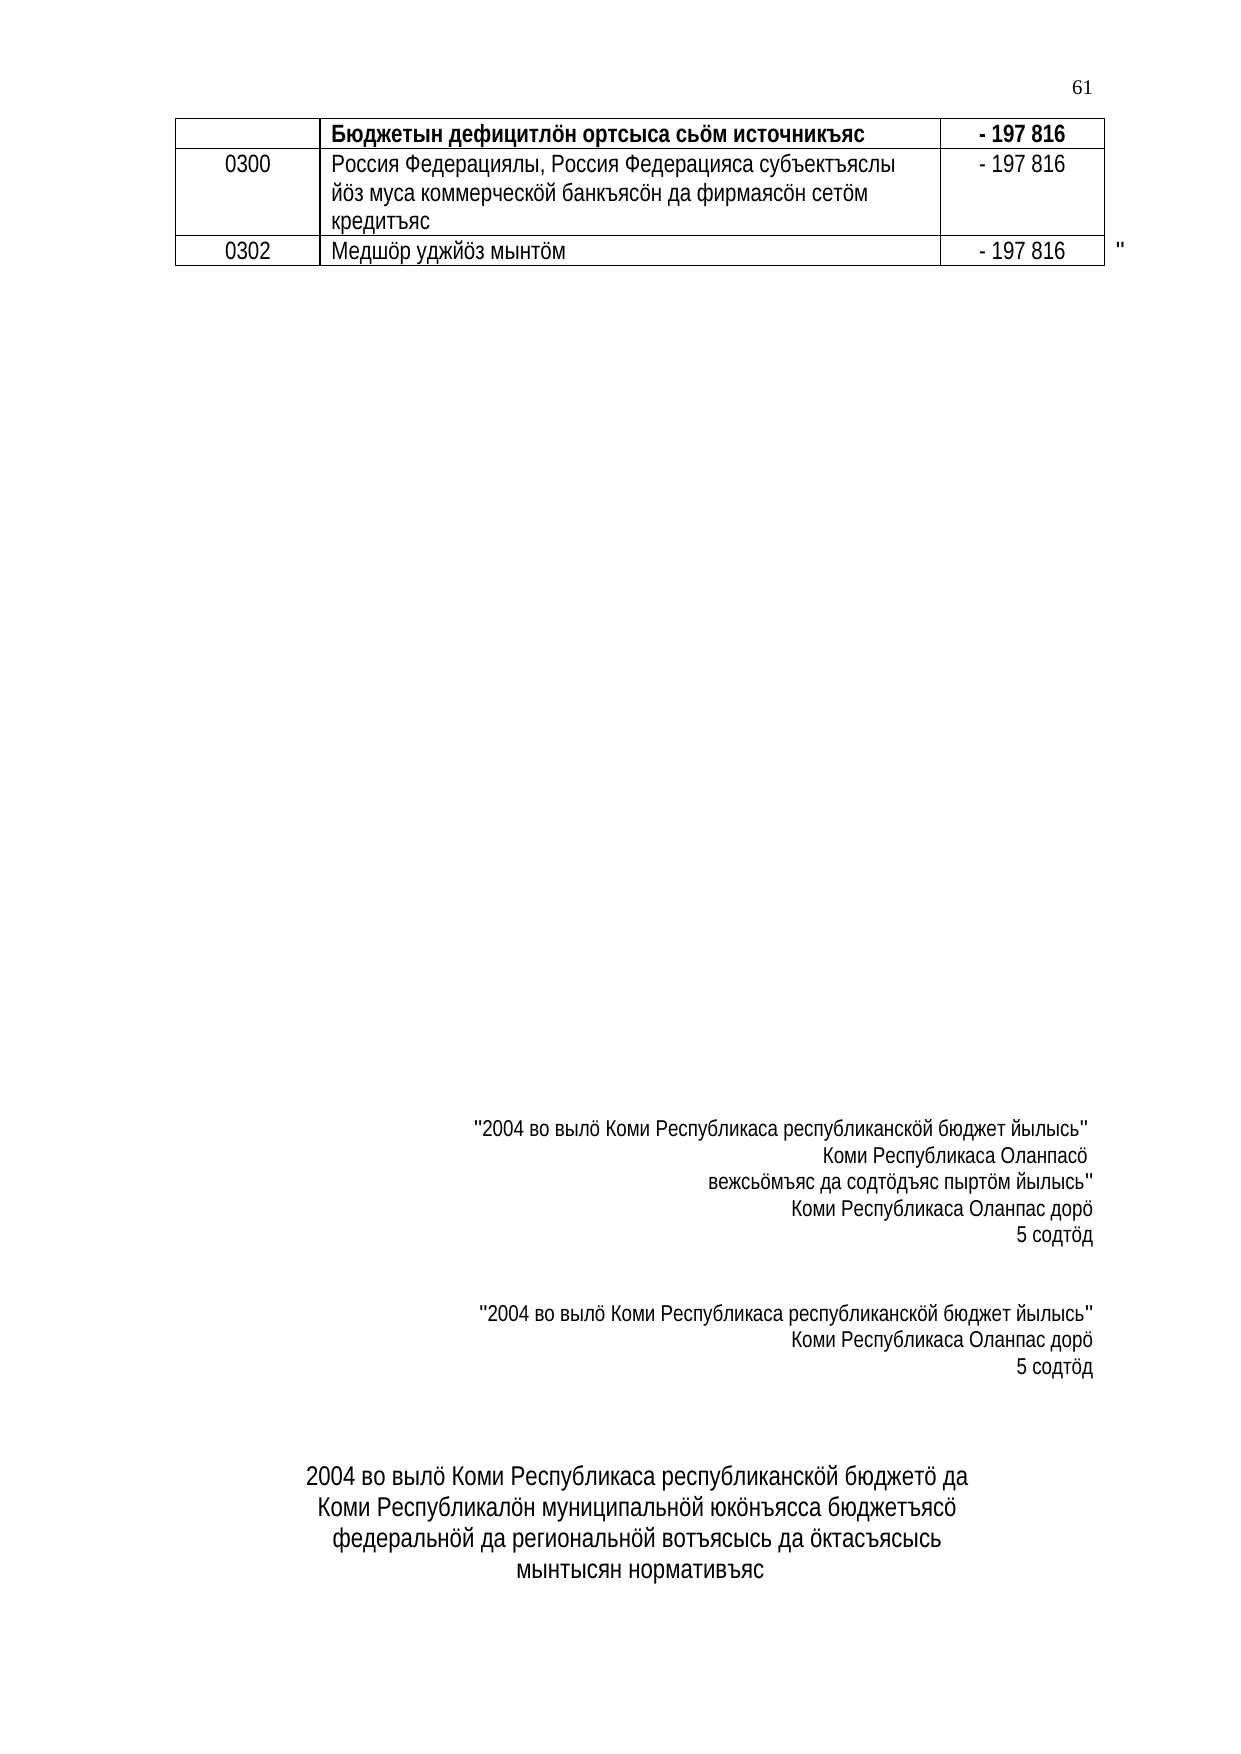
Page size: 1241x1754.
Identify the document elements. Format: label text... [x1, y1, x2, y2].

table_cell Медшöр уджйöз мынтöм [321, 236, 940, 264]
text Коми Республикаса Оланпас дорö [187, 1326, 1093, 1353]
table_cell - 197 816 [941, 119, 1104, 148]
text 5 содтöд [187, 1353, 1093, 1379]
text Коми Республикалöн муниципальнöй юкöнъясса бюджетъясö [187, 1491, 1093, 1522]
text "2004 во вылö Коми Республикаса республиканскöй бюджет йылысь" [187, 1300, 1093, 1326]
table_cell [176, 119, 319, 148]
text Коми Республикаса Оланпас дорö [187, 1194, 1093, 1221]
table_cell " [1105, 235, 1133, 264]
table_cell [1105, 118, 1133, 148]
table_cell Бюджетын дефицитлöн ортсыса сьöм источникъяс [321, 119, 940, 148]
text 5 содтöд [187, 1221, 1093, 1247]
text федеральнöй да региональнöй вотъясысь да öктасъясысь [187, 1522, 1093, 1553]
table_cell [1105, 148, 1133, 235]
text Коми Республикаса Оланпасö [187, 1142, 1093, 1168]
table_cell - 197 816 [941, 149, 1104, 235]
text "2004 во вылö Коми Республикаса республиканскöй бюджет йылысь" [187, 1115, 1093, 1142]
text мынтысян нормативъяс [187, 1553, 1093, 1584]
table_cell Россия Федерациялы, Россия Федерацияса субъектъяслы йöз муса коммерческöй банкъясöн да фирмаясöн сетöм кредитъяс [321, 149, 940, 235]
table_cell 0302 [176, 236, 319, 264]
table_cell 0300 [176, 149, 319, 235]
text 2004 во вылö Коми Республикаса республиканскöй бюджетö да [187, 1460, 1093, 1491]
table_cell - 197 816 [941, 236, 1104, 264]
text вежсьöмъяс да содтöдъяс пыртöм йылысь" [187, 1168, 1093, 1194]
